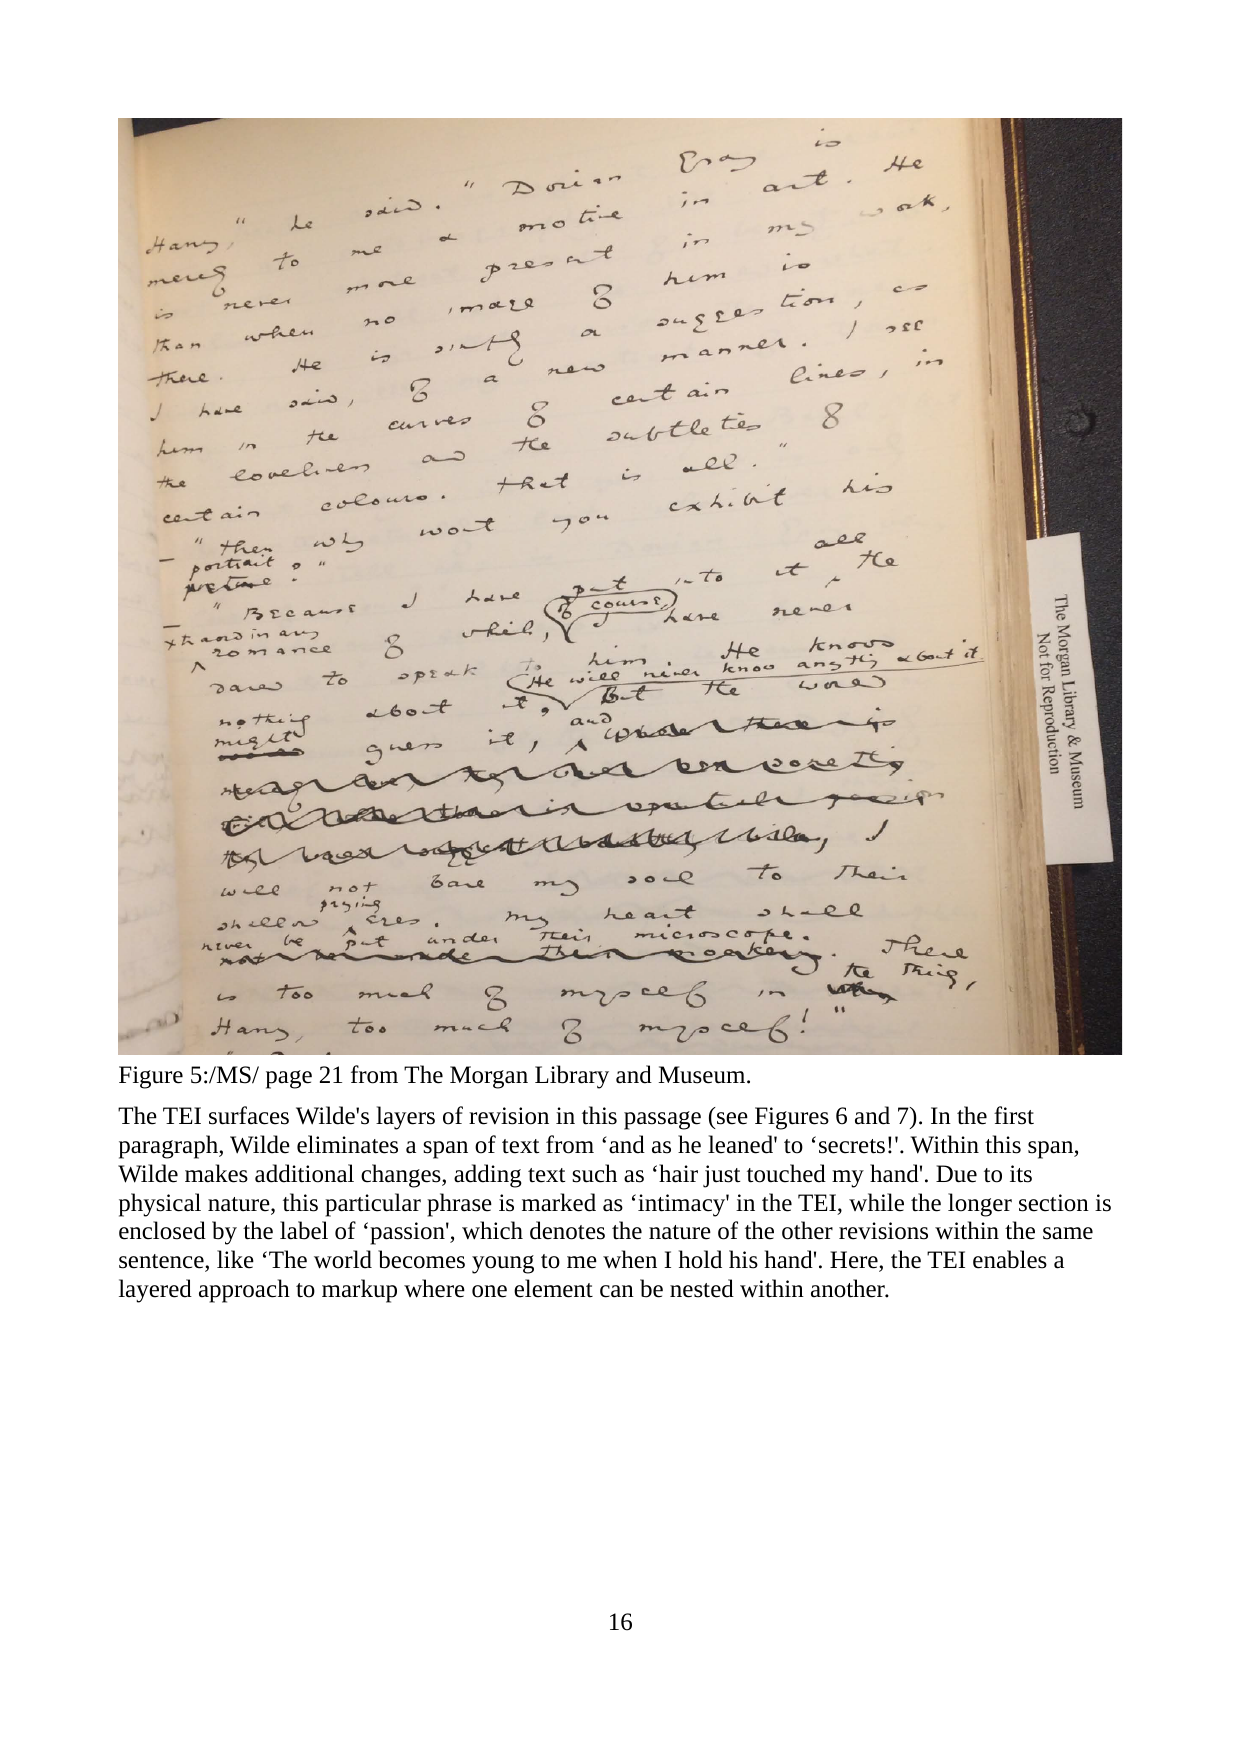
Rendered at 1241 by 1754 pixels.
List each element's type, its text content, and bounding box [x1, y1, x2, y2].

text Figure 5:/MS/ page 21 from The Morgan Library and Museum. [118, 1055, 1122, 1089]
text The TEI surfaces Wilde's layers of revision in this passage (see Figures 6 and 7). In the first paragraph, Wilde eliminates a span of text from ‘and as he leaned' to ‘secrets!'. Within this span, Wilde makes additional changes, adding text such as ‘hair just touched my hand'. Due to its physical nature, this particular phrase is marked as ‘intimacy' in the TEI, while the longer section is enclosed by the label of ‘passion', which denotes the nature of the other revisions within the same sentence, like ‘The world becomes young to me when I hold his hand'. Here, the TEI enables a layered approach to markup where one element can be nested within another. [118, 1101, 1122, 1303]
